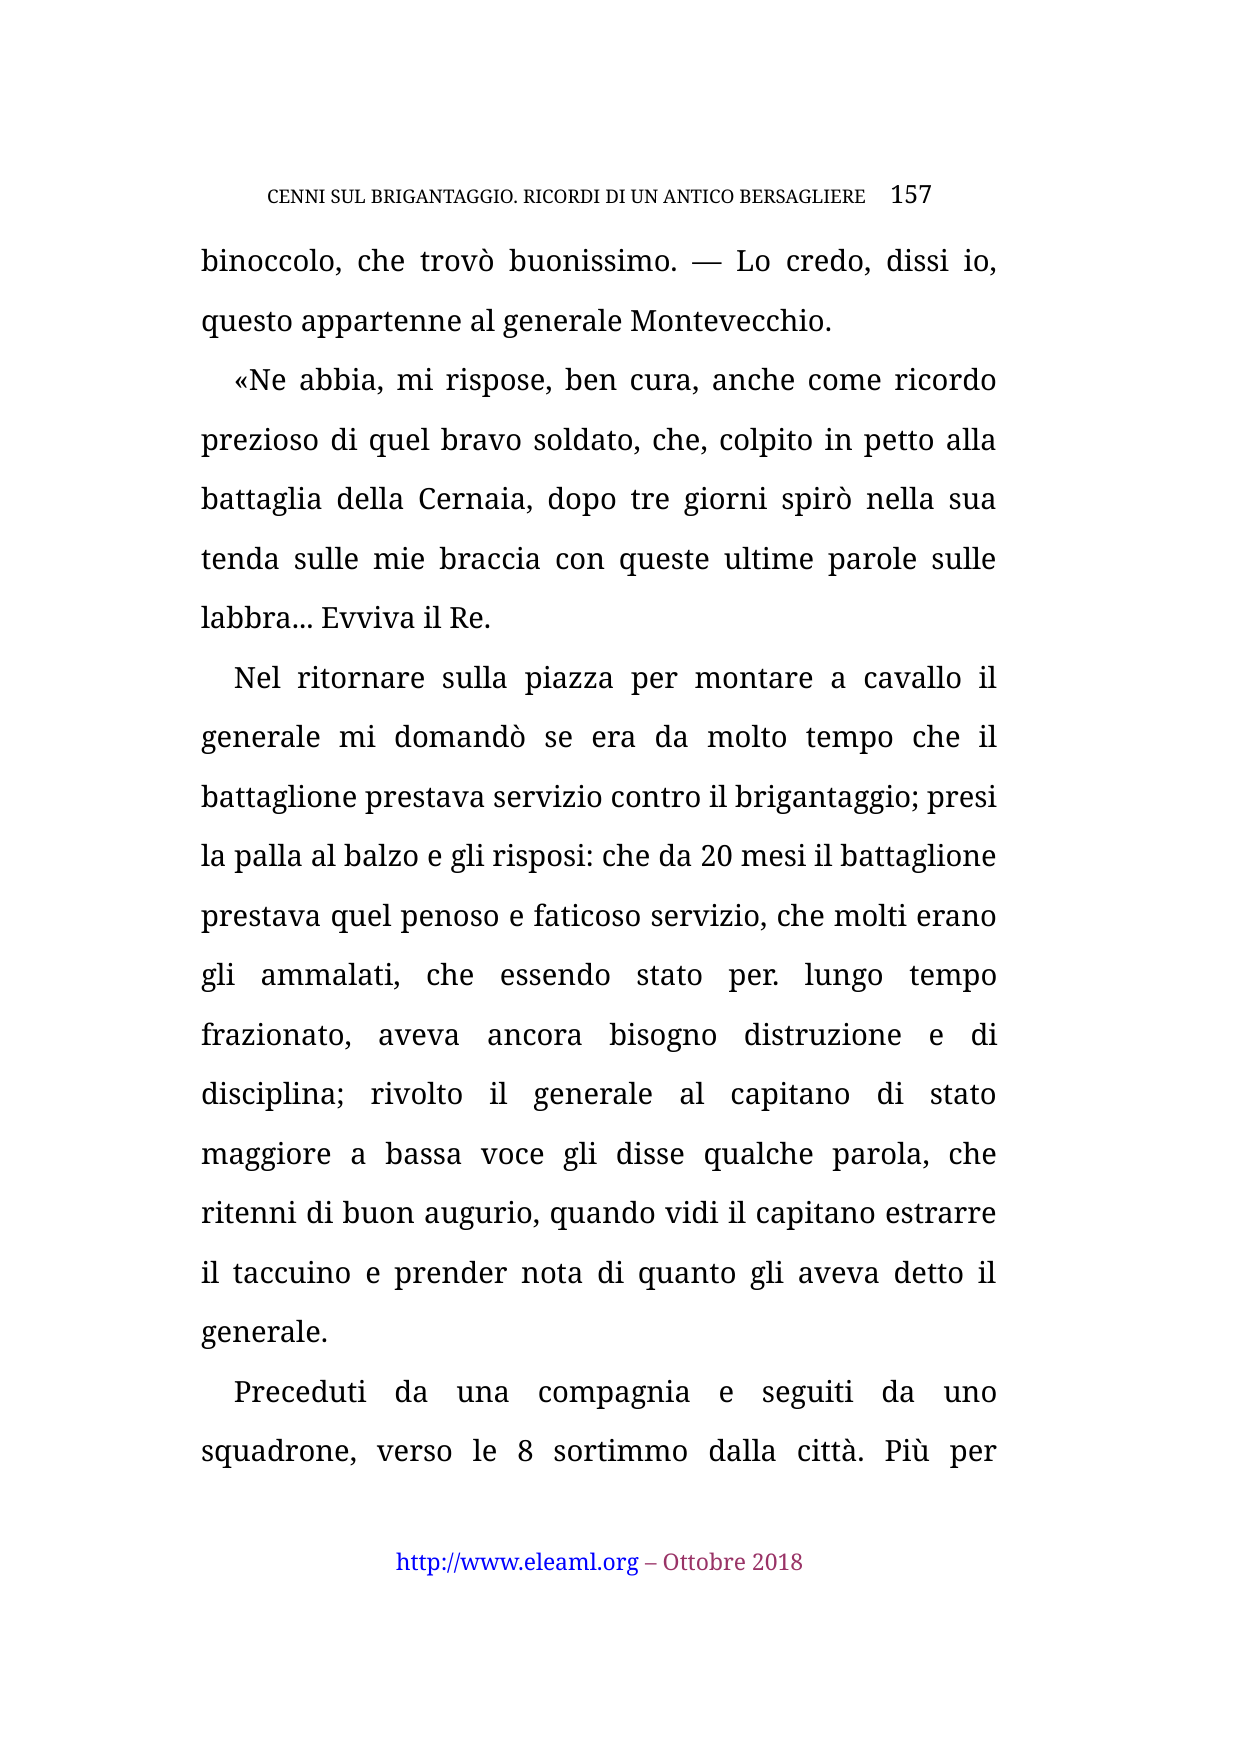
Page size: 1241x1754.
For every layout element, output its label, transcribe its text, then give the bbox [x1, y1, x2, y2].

text Nel ritornare sulla piazza per montare a cavallo il generale mi domandò se era da molto tempo che il battaglione prestava servizio contro il brigantaggio; presi la palla al balzo e gli risposi: che da 20 mesi il battaglione prestava quel penoso e faticoso servizio, che molti erano gli ammalati, che essendo stato per. lungo tempo frazionato, aveva ancora bisogno distruzione e di disciplina; rivolto il generale al capitano di stato maggiore a bassa voce gli disse qualche parola, che ritenni di buon augurio, quando vidi il capitano estrarre il taccuino e prender nota di quanto gli aveva detto il generale. [201, 657, 998, 1351]
text Preceduti da una compagnia e seguiti da uno squadrone, verso le 8 sortimmo dalla città. Più per [201, 1371, 998, 1470]
text «Ne abbia, mi rispose, ben cura, anche come ricordo prezioso di quel bravo soldato, che, colpito in petto alla battaglia della Cernaia, dopo tre giorni spirò nella sua tenda sulle mie braccia con queste ultime parole sulle labbra... Evviva il Re. [201, 360, 998, 637]
text binoccolo, che trovò buonissimo. — Lo credo, dissi io, questo appartenne al generale Montevecchio. [201, 241, 998, 340]
